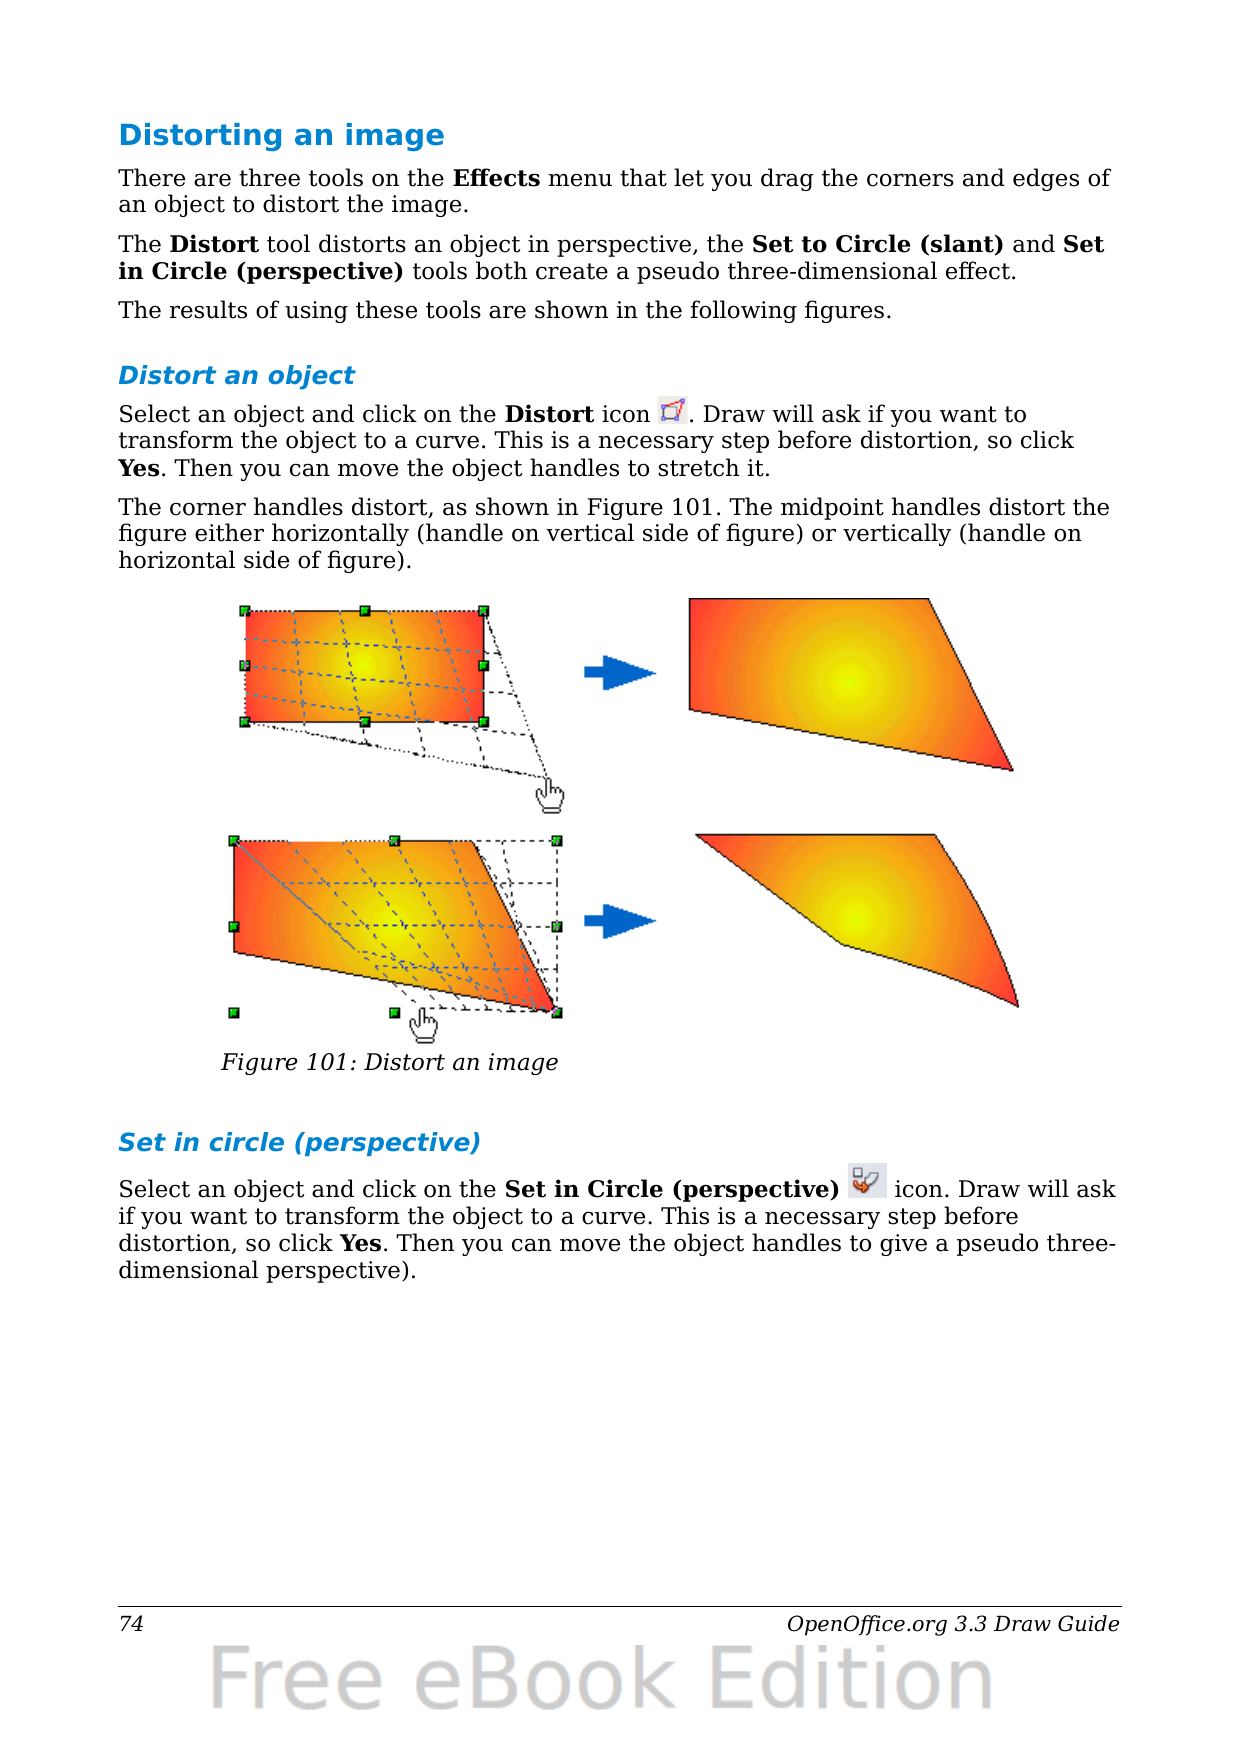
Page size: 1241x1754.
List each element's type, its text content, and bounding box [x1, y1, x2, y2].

text The results of using these tools are shown in the following figures. [118, 297, 1122, 324]
text The Distort tool distorts an object in perspective, the Set to Circle (slant) and Set in Circle (perspective) tools both create a pseudo three-dimensional effect. [118, 231, 1122, 284]
picture [207, 1645, 994, 1713]
picture [221, 598, 1019, 1050]
text There are three tools on the Effects menu that let you drag the corners and edges of an object to distort the image. [118, 164, 1122, 218]
picture [657, 396, 688, 424]
subtitle Distorting an image [118, 118, 1122, 152]
subtitle Distort an object [118, 361, 1122, 390]
text Select an object and click on the Distort icon . Draw will ask if you want to transform the object to a curve. This is a necessary step before distortion, so click Yes. Then you can move the object handles to stretch it. [118, 397, 1122, 481]
text Figure 101: Distort an image [221, 1050, 1019, 1076]
text Select an object and click on the Set in Circle (perspective) icon. Draw will ask if you want to transform the object to a curve. This is a necessary step before distortion, so click Yes. Then you can move the object handles to give a pseudo three-dimensional perspective). [118, 1163, 1122, 1283]
text The corner handles distort, as shown in Figure 101. The midpoint handles distort the figure either horizontally (handle on vertical side of figure) or vertically (handle on horizontal side of figure). [118, 494, 1122, 574]
subtitle Set in circle (perspective) [118, 1128, 1122, 1157]
picture [847, 1163, 887, 1198]
